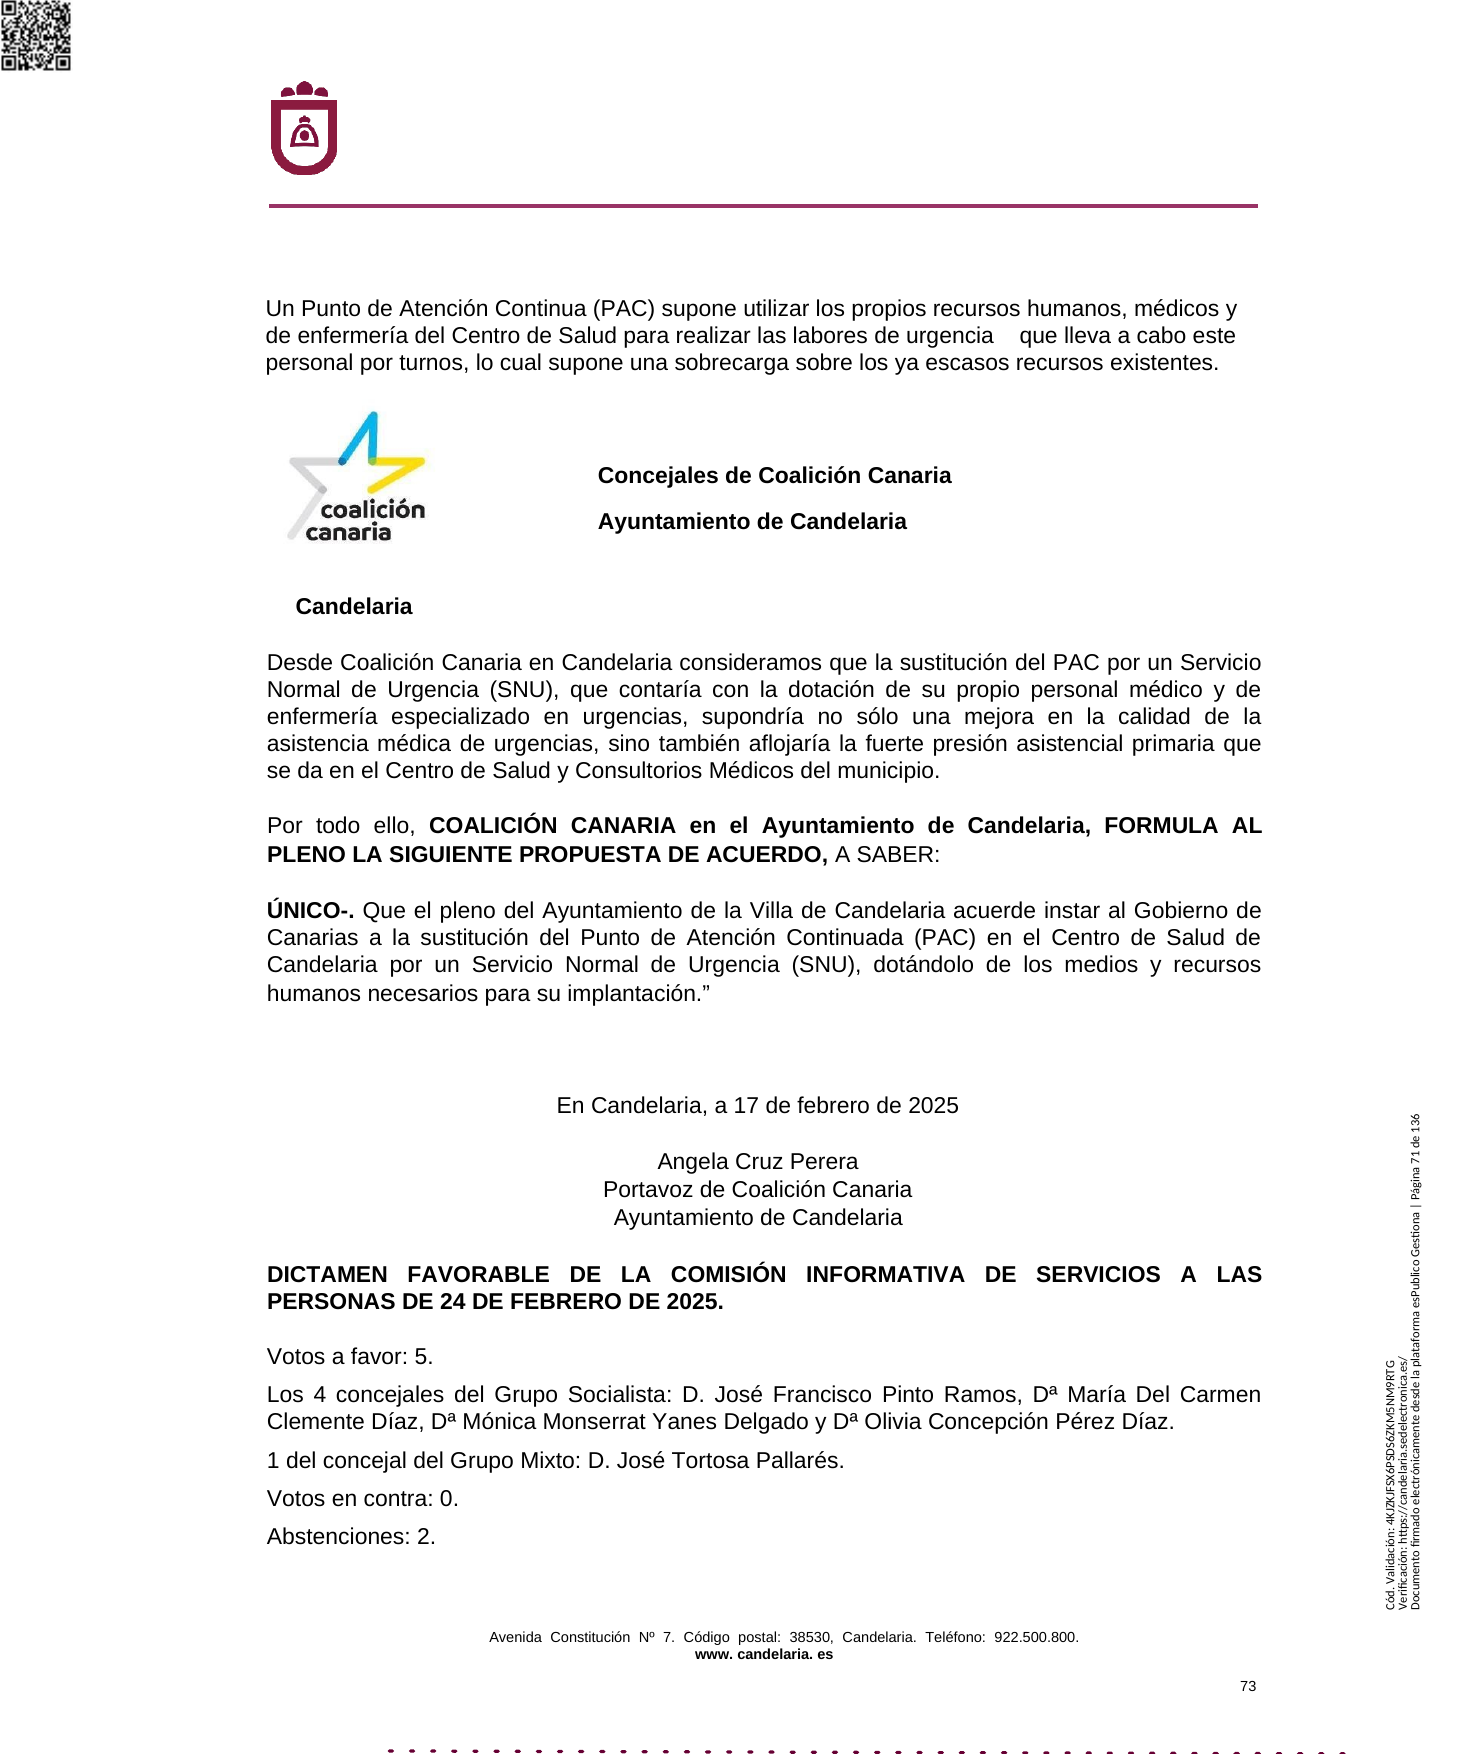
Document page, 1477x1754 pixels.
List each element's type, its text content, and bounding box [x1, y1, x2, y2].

text Candelaria [295, 587, 1263, 620]
text Votos a favor: 5. [267, 1343, 1263, 1369]
text DICTAMEN FAVORABLE DE LA COMISIÓN INFORMATIVA DE SERVICIOS A LAS PERSONAS DE 24 DE FEBRERO DE 2025. [267, 1261, 1263, 1314]
text Ayuntamiento de Candelaria [260, 1204, 1268, 1231]
text Abstenciones: 2. [267, 1523, 1263, 1550]
text ÚNICO-. Que el pleno del Ayuntamiento de la Villa de Candelaria acuerde instar al Gobierno de Canarias a la sustitución del Punto de Atención Continuada (PAC) en el Centro de Salud de Candelaria por un Servicio Normal de Urgencia (SNU), dotándolo de los medios y recursos humanos necesarios para su implantación.” [267, 897, 1263, 1006]
text 1 del concejal del Grupo Mixto: D. José Tortosa Pallarés. [267, 1447, 1263, 1473]
text Los 4 concejales del Grupo Socialista: D. José Francisco Pinto Ramos, Dª María Del Carmen Clemente Díaz, Dª Mónica Monserrat Yanes Delgado y Dª Olivia Concepción Pérez Díaz. [267, 1381, 1263, 1434]
text Ayuntamiento de Candelaria [449, 506, 1263, 534]
text Un Punto de Atención Continua (PAC) supone utilizar los propios recursos humanos, médicos y de enfermería del Centro de Salud para realizar las labores de urgencia que lleva a cabo este personal por turnos, lo cual supone una sobrecarga sobre los ya escasos recursos existentes. [265, 295, 1266, 375]
text Votos en contra: 0. [267, 1485, 1263, 1511]
text Portavoz de Coalición Canaria [260, 1176, 1267, 1202]
text Angela Cruz Perera [260, 1148, 1268, 1174]
text Desde Coalición Canaria en Candelaria consideramos que la sustitución del PAC por un Servicio Normal de Urgencia (SNU), que contaría con la dotación de su propio personal médico y de enfermería especializado en urgencias, supondría no sólo una mejora en la calidad de la asistencia médica de urgencias, sino también aflojaría la fuerte presión asistencial primaria que se da en el Centro de Salud y Consultorios Médicos del municipio. [267, 649, 1263, 783]
text En Candelaria, a 17 de febrero de 2025 [260, 1092, 1268, 1118]
text Por todo ello, COALICIÓN CANARIA en el Ayuntamiento de Candelaria, FORMULA AL PLENO LA SIGUIENTE PROPUESTA DE ACUERDO, A SABER: [267, 812, 1263, 868]
text Concejales de Coalición Canaria [449, 460, 1263, 489]
